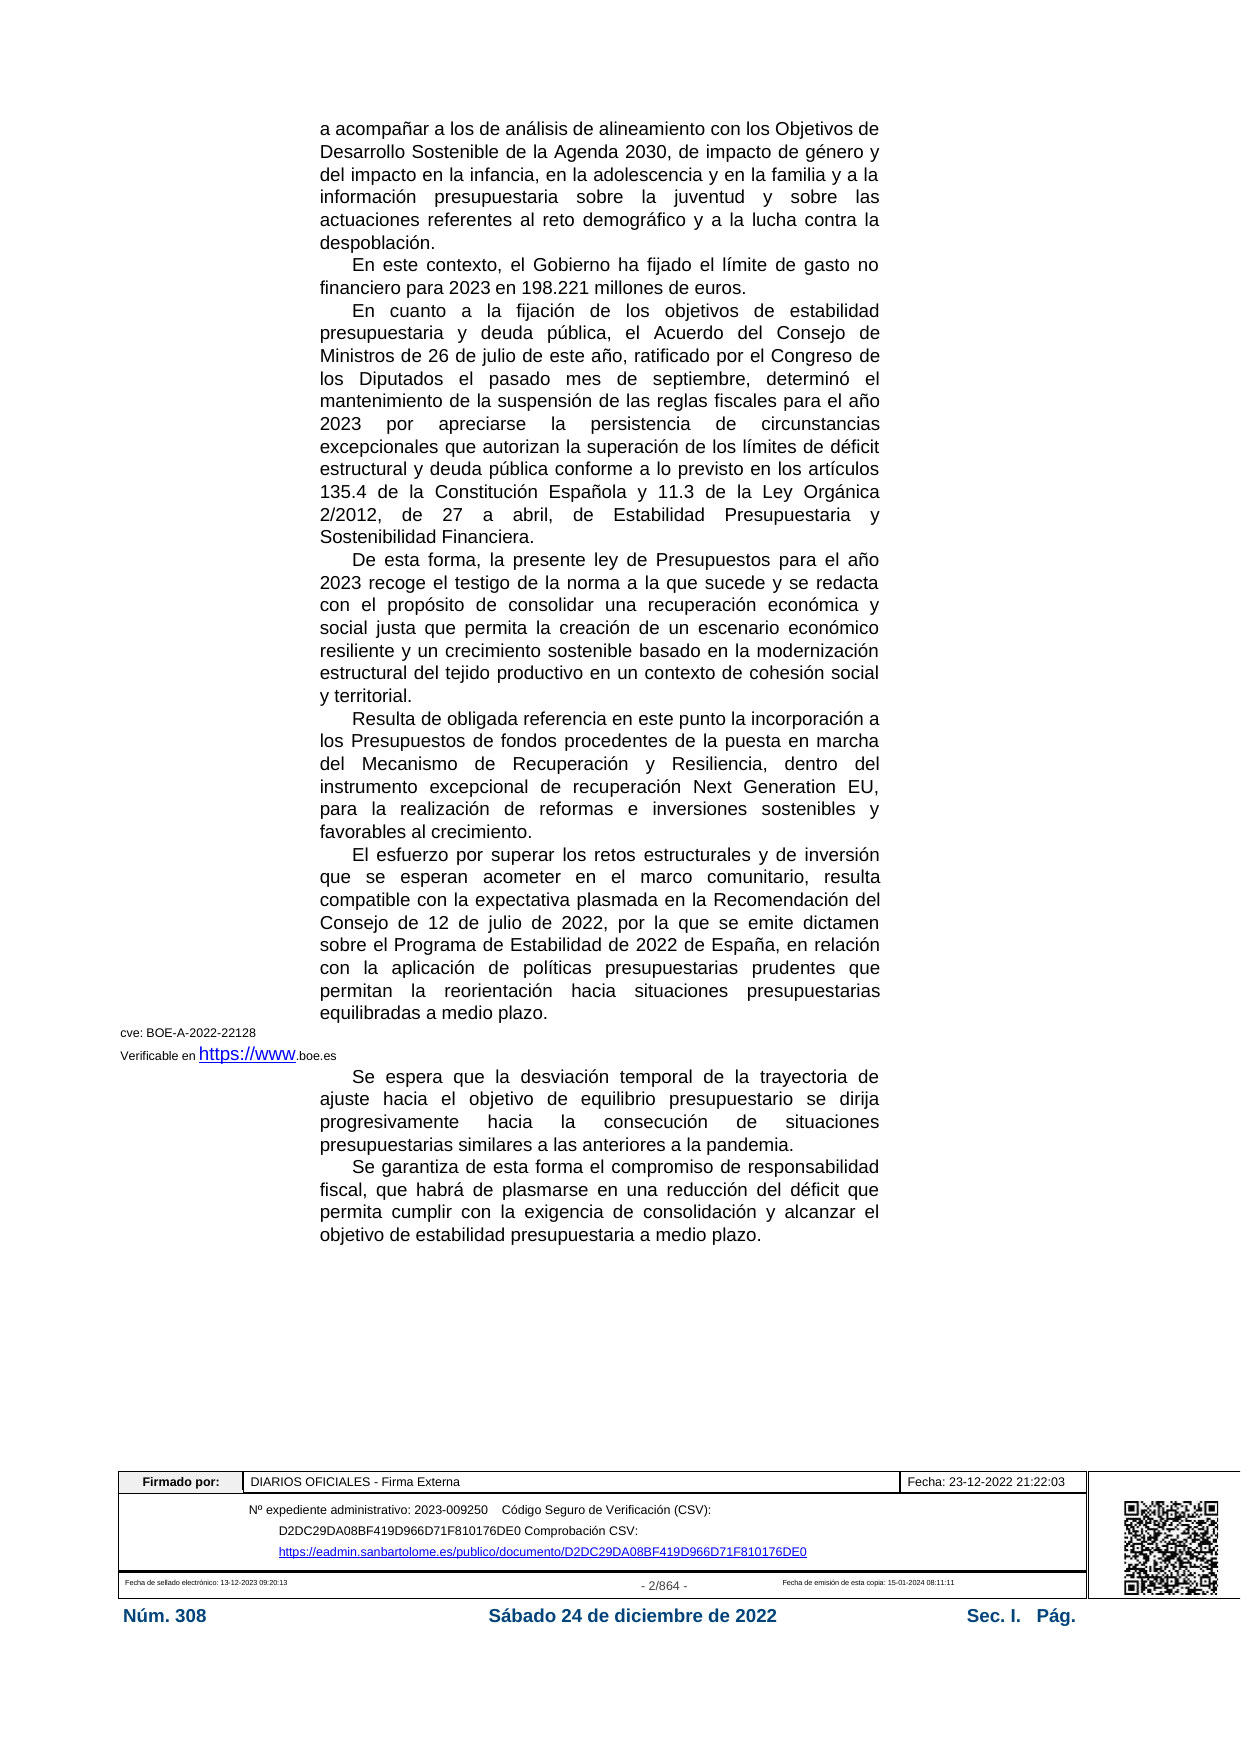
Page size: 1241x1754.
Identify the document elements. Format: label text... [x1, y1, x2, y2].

table_cell Fecha de sellado electrónico: 13-12-2023 09:20:13 - 2/864 - Fecha de emisión de esta copia: 15-01-2024 08:11:11 [119, 1573, 1086, 1598]
table_cell Nº expediente administrativo: 2023-009250 Código Seguro de Verificación (CSV): D2DC29DA08BF419D966D71F810176DE0 Comprobación CSV: https://eadmin.sanbartolome.es/publico/documento/D2DC29DA08BF419D966D71F810176DE0 [119, 1494, 1086, 1570]
table_header Fecha: 23-12-2022 21:22:03 [901, 1472, 1086, 1492]
text El esfuerzo por superar los retos estructurales y de inversión que se esperan acometer en el marco comunitario, resulta compatible con la expectativa plasmada en la Recomendación del Consejo de 12 de julio de 2022, por la que se emite dictamen sobre el Programa de Estabilidad de 2022 de España, en relación con la aplicación de políticas presupuestarias prudentes que permitan la reorientación hacia situaciones presupuestarias equilibradas a medio plazo. [319, 843, 880, 1024]
text Se garantiza de esta forma el compromiso de responsabilidad fiscal, que habrá de plasmarse en una reducción del déficit que permita cumplir con la exigencia de consolidación y alcanzar el objetivo de estabilidad presupuestaria a medio plazo. [319, 1156, 879, 1246]
table_header Firmado por: [119, 1472, 242, 1490]
text a acompañar a los de análisis de alineamiento con los Objetivos de Desarrollo Sostenible de la Agenda 2030, de impacto de género y del impacto en la infancia, en la adolescencia y en la familia y a la información presupuestaria sobre la juventud y sobre las actuaciones referentes al reto demográfico y a la lucha contra la despoblación. [319, 118, 880, 253]
table_header DIARIOS OFICIALES - Firma Externa [244, 1472, 899, 1492]
text En este contexto, el Gobierno ha fijado el límite de gasto no financiero para 2023 en 198.221 millones de euros. [319, 254, 879, 298]
text Se espera que la desviación temporal de la trayectoria de ajuste hacia el objetivo de equilibrio presupuestario se dirija progresivamente hacia la consecución de situaciones presupuestarias similares a las anteriores a la pandemia. [319, 1065, 879, 1155]
text En cuanto a la fijación de los objetivos de estabilidad presupuestaria y deuda pública, el Acuerdo del Consejo de Ministros de 26 de julio de este año, ratificado por el Congreso de los Diputados el pasado mes de septiembre, determinó el mantenimiento de la suspensión de las reglas fiscales para el año 2023 por apreciarse la persistencia de circunstancias excepcionales que autorizan la superación de los límites de déficit estructural y deuda pública conforme a lo previsto en los artículos 135.4 de la Constitución Española y 11.3 de la Ley Orgánica 2/2012, de 27 a abril, de Estabilidad Presupuestaria y Sostenibilidad Financiera. [319, 299, 880, 548]
text Resulta de obligada referencia en este punto la incorporación a los Presupuestos de fondos procedentes de la puesta en marcha del Mecanismo de Recuperación y Resiliencia, dentro del instrumento excepcional de recuperación Next Generation EU, para la realización de reformas e inversiones sostenibles y favorables al crecimiento. [319, 707, 879, 842]
text Núm. 308 Sábado 24 de diciembre de 2022 Sec. I. Pág. [118, 1604, 1081, 1626]
text Verificable en https://www.boe.es [120, 1043, 879, 1064]
table_header [1089, 1472, 1240, 1598]
text De esta forma, la presente ley de Presupuestos para el año 2023 recoge el testigo de la norma a la que sucede y se redacta con el propósito de consolidar una recuperación económica y social justa que permita la creación de un escenario económico resiliente y un crecimiento sostenible basado en la modernización estructural del tejido productivo en un contexto de cohesión social y territorial. [319, 549, 879, 706]
text cve: BOE-A-2022-22128 [120, 1026, 879, 1040]
